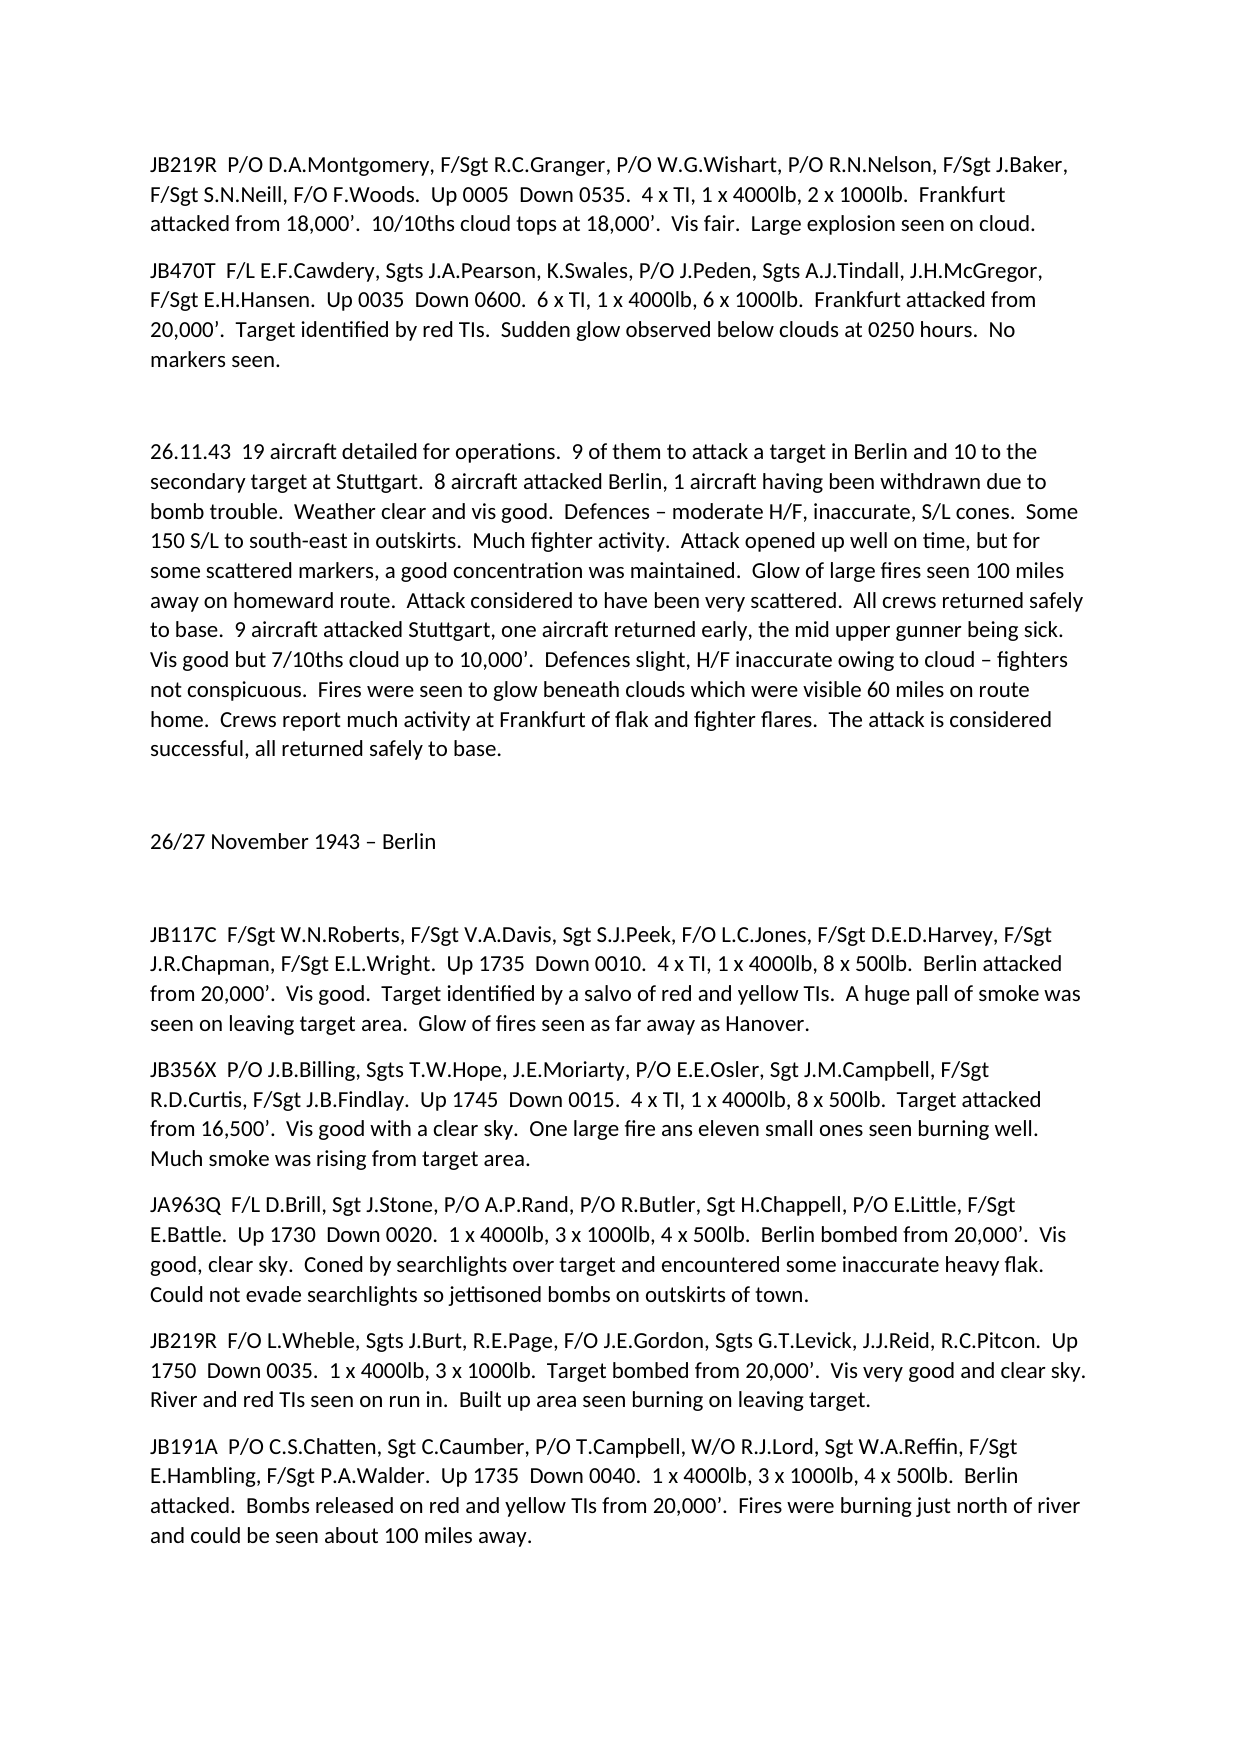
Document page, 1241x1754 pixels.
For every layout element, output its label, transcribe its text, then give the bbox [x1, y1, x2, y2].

text JB117C F/Sgt W.N.Roberts, F/Sgt V.A.Davis, Sgt S.J.Peek, F/O L.C.Jones, F/Sgt D.E.D.Harvey, F/Sgt J.R.Chapman, F/Sgt E.L.Wright. Up 1735 Down 0010. 4 x TI, 1 x 4000lb, 8 x 500lb. Berlin attacked from 20,000’. Vis good. Target identified by a salvo of red and yellow TIs. A huge pall of smoke was seen on leaving target area. Glow of fires seen as far away as Hanover. [150, 920, 1090, 1037]
text JB191A P/O C.S.Chatten, Sgt C.Caumber, P/O T.Campbell, W/O R.J.Lord, Sgt W.A.Reffin, F/Sgt E.Hambling, F/Sgt P.A.Walder. Up 1735 Down 0040. 1 x 4000lb, 3 x 1000lb, 4 x 500lb. Berlin attacked. Bombs released on red and yellow TIs from 20,000’. Fires were burning just north of river and could be seen about 100 miles away. [150, 1432, 1090, 1549]
text JB470T F/L E.F.Cawdery, Sgts J.A.Pearson, K.Swales, P/O J.Peden, Sgts A.J.Tindall, J.H.McGregor, F/Sgt E.H.Hansen. Up 0035 Down 0600. 6 x TI, 1 x 4000lb, 6 x 1000lb. Frankfurt attacked from 20,000’. Target identified by red TIs. Sudden glow observed below clouds at 0250 hours. No markers seen. [150, 256, 1090, 373]
text JB356X P/O J.B.Billing, Sgts T.W.Hope, J.E.Moriarty, P/O E.E.Osler, Sgt J.M.Campbell, F/Sgt R.D.Curtis, F/Sgt J.B.Findlay. Up 1745 Down 0015. 4 x TI, 1 x 4000lb, 8 x 500lb. Target attacked from 16,500’. Vis good with a clear sky. One large fire ans eleven small ones seen burning well. Much smoke was rising from target area. [150, 1055, 1090, 1172]
text 26.11.43 19 aircraft detailed for operations. 9 of them to attack a target in Berlin and 10 to the secondary target at Stuttgart. 8 aircraft attacked Berlin, 1 aircraft having been withdrawn due to bomb trouble. Weather clear and vis good. Defences – moderate H/F, inaccurate, S/L cones. Some 150 S/L to south-east in outskirts. Much fighter activity. Attack opened up well on time, but for some scattered markers, a good concentration was maintained. Glow of large fires seen 100 miles away on homeward route. Attack considered to have been very scattered. All crews returned safely to base. 9 aircraft attacked Stuttgart, one aircraft returned early, the mid upper gunner being sick. Vis good but 7/10ths cloud up to 10,000’. Defences slight, H/F inaccurate owing to cloud – fighters not conspicuous. Fires were seen to glow beneath clouds which were visible 60 miles on route home. Crews report much activity at Frankfurt of flak and fighter flares. The attack is considered successful, all returned safely to base. [150, 437, 1090, 762]
text JB219R P/O D.A.Montgomery, F/Sgt R.C.Granger, P/O W.G.Wishart, P/O R.N.Nelson, F/Sgt J.Baker, F/Sgt S.N.Neill, F/O F.Woods. Up 0005 Down 0535. 4 x TI, 1 x 4000lb, 2 x 1000lb. Frankfurt attacked from 18,000’. 10/10ths cloud tops at 18,000’. Vis fair. Large explosion seen on cloud. [150, 150, 1090, 237]
text 26/27 November 1943 – Berlin [150, 827, 1090, 855]
text JA963Q F/L D.Brill, Sgt J.Stone, P/O A.P.Rand, P/O R.Butler, Sgt H.Chappell, P/O E.Little, F/Sgt E.Battle. Up 1730 Down 0020. 1 x 4000lb, 3 x 1000lb, 4 x 500lb. Berlin bombed from 20,000’. Vis good, clear sky. Coned by searchlights over target and encountered some inaccurate heavy flak. Could not evade searchlights so jettisoned bombs on outskirts of town. [150, 1191, 1090, 1308]
text JB219R F/O L.Wheble, Sgts J.Burt, R.E.Page, F/O J.E.Gordon, Sgts G.T.Levick, J.J.Reid, R.C.Pitcon. Up 1750 Down 0035. 1 x 4000lb, 3 x 1000lb. Target bombed from 20,000’. Vis very good and clear sky. River and red TIs seen on run in. Built up area seen burning on leaving target. [150, 1326, 1090, 1413]
